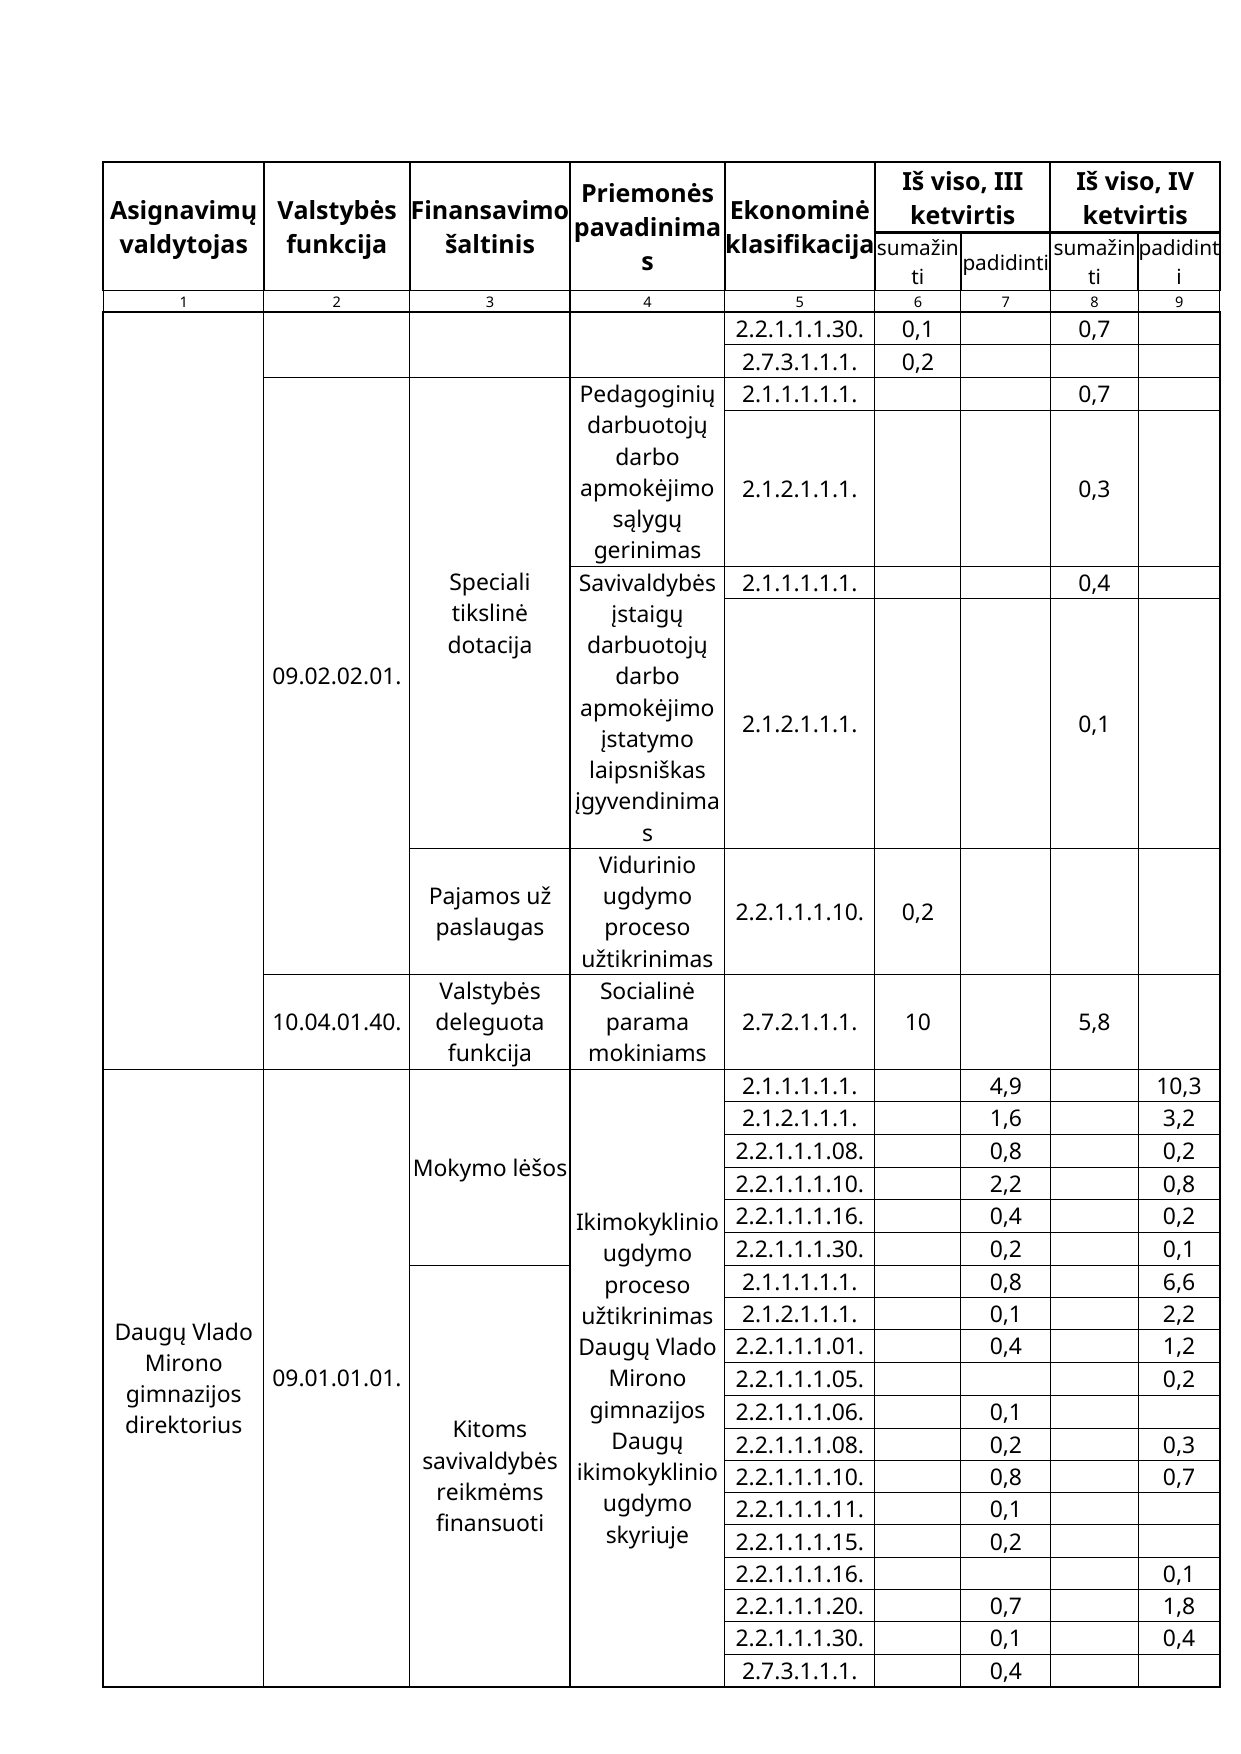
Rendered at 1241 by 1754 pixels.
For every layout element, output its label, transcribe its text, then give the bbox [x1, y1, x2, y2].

table_cell 0,7 [1051, 313, 1138, 344]
table_cell [875, 1102, 960, 1134]
table_cell Ikimokyklinio ugdymo proceso užtikrinimas Daugų Vlado Mirono gimnazijos Daugų ikimokyklinio ugdymo skyriuje [571, 1070, 724, 1686]
table_header Priemonės pavadinimas [571, 163, 724, 290]
table_cell 10 [875, 975, 960, 1069]
table_cell 2.7.3.1.1.1. [725, 345, 874, 377]
table_cell 0,7 [961, 1590, 1050, 1621]
table_cell 0,2 [961, 1525, 1050, 1557]
table_cell 2.2.1.1.1.15. [725, 1525, 874, 1557]
table_cell [1051, 1135, 1138, 1167]
table_cell [410, 313, 569, 377]
table_cell Pedagoginių darbuotojų darbo apmokėjimo sąlygų gerinimas [571, 378, 724, 566]
table_cell [1051, 1396, 1138, 1427]
table_cell [961, 313, 1050, 344]
table_cell sumažinti [1051, 234, 1137, 290]
table_cell [875, 1655, 960, 1686]
table_cell 10,3 [1139, 1070, 1219, 1101]
table_cell 0,2 [1139, 1363, 1219, 1395]
table_cell 2.2.1.1.1.06. [725, 1396, 874, 1427]
table_cell [1139, 1396, 1219, 1427]
table_cell 9 [1139, 291, 1219, 311]
table_cell 2,2 [961, 1168, 1050, 1199]
table_cell 0,2 [961, 1233, 1050, 1264]
table_cell 2.7.2.1.1.1. [725, 975, 874, 1069]
table_cell 2.2.1.1.1.16. [725, 1200, 874, 1232]
table_cell 0,7 [1051, 378, 1138, 410]
table_cell [875, 1233, 960, 1264]
table_cell [1051, 1525, 1138, 1557]
table_cell 1,2 [1139, 1330, 1219, 1362]
table_cell [1139, 567, 1219, 598]
table_header Ekonominė klasifikacija [726, 163, 874, 290]
table_cell Socialinė parama mokiniams [571, 975, 724, 1069]
table_cell [1051, 1461, 1138, 1492]
table_cell Vidurinio ugdymo proceso užtikrinimas [571, 849, 724, 974]
table_cell 0,1 [961, 1396, 1050, 1427]
table_cell 2.2.1.1.1.20. [725, 1590, 874, 1621]
table_cell 7 [961, 291, 1050, 311]
table_cell [1139, 313, 1219, 344]
table_cell [1051, 1655, 1138, 1686]
table_cell padidinti [962, 234, 1049, 290]
table_cell [875, 1135, 960, 1167]
table_cell [1051, 1429, 1138, 1460]
table_cell [264, 313, 409, 377]
table_cell [961, 378, 1050, 410]
table_cell Daugų Vlado Mirono gimnazijos direktorius [104, 1070, 263, 1686]
table_cell Pajamos už paslaugas [410, 849, 569, 974]
table_cell 5 [725, 291, 874, 311]
table_cell 0,2 [961, 1429, 1050, 1460]
table_cell 2.2.1.1.1.10. [725, 1461, 874, 1492]
table_cell [1051, 1622, 1138, 1653]
table_cell 2.2.1.1.1.08. [725, 1429, 874, 1460]
table_cell 2.1.2.1.1.1. [725, 411, 874, 566]
table_cell [875, 1525, 960, 1557]
table_cell [875, 378, 960, 410]
table_cell 0,2 [875, 345, 960, 377]
table_cell 1 [104, 291, 263, 311]
table_header Valstybės funkcija [265, 163, 409, 290]
table_cell [104, 313, 263, 1069]
table_cell [1051, 1233, 1138, 1264]
table_cell [961, 599, 1050, 848]
table_cell 8 [1051, 291, 1138, 311]
table_cell 2.2.1.1.1.30. [725, 313, 874, 344]
table_cell [875, 1070, 960, 1101]
table_cell 2.7.3.1.1.1. [725, 1655, 874, 1686]
table_cell 0,1 [961, 1622, 1050, 1653]
table_cell 09.01.01.01. [264, 1070, 409, 1686]
table_cell [875, 1429, 960, 1460]
table_cell 0,1 [961, 1298, 1050, 1329]
table_cell 2.2.1.1.1.10. [725, 1168, 874, 1199]
table_cell [1051, 345, 1138, 377]
table_cell 2.1.2.1.1.1. [725, 1298, 874, 1329]
table_cell [1051, 1493, 1138, 1524]
table_cell [875, 1168, 960, 1199]
table_cell 0,4 [1139, 1622, 1219, 1653]
table_cell 2 [264, 291, 409, 311]
table_cell 2.2.1.1.1.10. [725, 849, 874, 974]
table_cell 0,3 [1139, 1429, 1219, 1460]
table_cell 3 [410, 291, 569, 311]
table_cell 4,9 [961, 1070, 1050, 1101]
table_cell [961, 411, 1050, 566]
table_cell 2.1.1.1.1.1. [725, 1266, 874, 1297]
table_cell [961, 567, 1050, 598]
table_cell 0,1 [961, 1493, 1050, 1524]
table_cell Savivaldybės įstaigų darbuotojų darbo apmokėjimo įstatymo laipsniškas įgyvendinimas [571, 567, 724, 848]
table_cell [1139, 1525, 1219, 1557]
table_cell 2.2.1.1.1.30. [725, 1622, 874, 1653]
table_cell [875, 599, 960, 848]
table_cell [875, 1590, 960, 1621]
table_header Iš viso, III ketvirtis [876, 163, 1049, 231]
table_cell [875, 1298, 960, 1329]
table_cell Speciali tikslinė dotacija [410, 378, 569, 848]
table_cell Mokymo lėšos [410, 1070, 569, 1264]
table_cell 0,8 [1139, 1168, 1219, 1199]
table_cell 0,2 [1139, 1200, 1219, 1232]
table_cell 0,4 [961, 1330, 1050, 1362]
table_cell 2.1.1.1.1.1. [725, 1070, 874, 1101]
table_cell [875, 1461, 960, 1492]
table_cell [1051, 1168, 1138, 1199]
table_cell 0,4 [1051, 567, 1138, 598]
table_header Finansavimo šaltinis [411, 163, 569, 290]
table_cell [1051, 1200, 1138, 1232]
table_cell [1051, 1266, 1138, 1297]
table_header Asignavimų valdytojas [104, 163, 263, 290]
table_cell 1,8 [1139, 1590, 1219, 1621]
table_cell 0,2 [1139, 1135, 1219, 1167]
table_cell 0,8 [961, 1461, 1050, 1492]
table_cell padidinti [1139, 234, 1219, 290]
table_cell 4 [571, 291, 724, 311]
table_cell 1,6 [961, 1102, 1050, 1134]
table_cell [1139, 599, 1219, 848]
table_cell [875, 1363, 960, 1395]
table_cell [1051, 1558, 1138, 1589]
table_cell 0,7 [1139, 1461, 1219, 1492]
table_cell [1051, 1298, 1138, 1329]
table_cell [571, 313, 724, 377]
table_cell 3,2 [1139, 1102, 1219, 1134]
table_cell 0,1 [1139, 1233, 1219, 1264]
table_cell 0,4 [961, 1655, 1050, 1686]
table_cell 0,1 [1051, 599, 1138, 848]
table_cell [1139, 1655, 1219, 1686]
table_cell [875, 1200, 960, 1232]
table_header Iš viso, IV ketvirtis [1051, 163, 1219, 231]
table_cell 2.2.1.1.1.05. [725, 1363, 874, 1395]
table_cell 09.02.02.01. [264, 378, 409, 974]
table_cell [1051, 1330, 1138, 1362]
table_cell [961, 975, 1050, 1069]
table_cell [875, 1493, 960, 1524]
table_cell 0,4 [961, 1200, 1050, 1232]
table_cell 0,3 [1051, 411, 1138, 566]
table_cell [1051, 1363, 1138, 1395]
table_cell [961, 1363, 1050, 1395]
table_cell 2.1.1.1.1.1. [725, 378, 874, 410]
table_cell [875, 1622, 960, 1653]
table_cell Kitoms savivaldybės reikmėms finansuoti [410, 1266, 569, 1686]
table_cell Valstybės deleguota funkcija [410, 975, 569, 1069]
table_cell [875, 1330, 960, 1362]
table_cell 6,6 [1139, 1266, 1219, 1297]
table_cell [961, 345, 1050, 377]
table_cell 2.1.2.1.1.1. [725, 599, 874, 848]
table_cell [875, 411, 960, 566]
table_cell [1051, 1070, 1138, 1101]
table_cell [1139, 975, 1219, 1069]
table_cell [1139, 1493, 1219, 1524]
table_cell [1051, 849, 1138, 974]
table_cell [1139, 849, 1219, 974]
table_cell 2.2.1.1.1.30. [725, 1233, 874, 1264]
table_cell 6 [875, 291, 960, 311]
table_cell [1139, 345, 1219, 377]
table_cell 2.2.1.1.1.08. [725, 1135, 874, 1167]
table_cell 2.2.1.1.1.01. [725, 1330, 874, 1362]
table_cell [1051, 1102, 1138, 1134]
table_cell [875, 567, 960, 598]
table_cell [1139, 411, 1219, 566]
table_cell 2.1.2.1.1.1. [725, 1102, 874, 1134]
table_cell [1051, 1590, 1138, 1621]
table_cell [875, 1266, 960, 1297]
table_cell [875, 1558, 960, 1589]
table_cell 5,8 [1051, 975, 1138, 1069]
table_cell 10.04.01.40. [264, 975, 409, 1069]
table_cell 0,1 [1139, 1558, 1219, 1589]
table_cell 0,2 [875, 849, 960, 974]
table_cell 0,1 [875, 313, 960, 344]
table_cell [961, 1558, 1050, 1589]
table_cell 2,2 [1139, 1298, 1219, 1329]
table_cell sumažinti [876, 234, 960, 290]
table_cell 0,8 [961, 1135, 1050, 1167]
table_cell 0,8 [961, 1266, 1050, 1297]
table_cell [1139, 378, 1219, 410]
table_cell [961, 849, 1050, 974]
table_cell [875, 1396, 960, 1427]
table_cell 2.2.1.1.1.11. [725, 1493, 874, 1524]
table_cell 2.1.1.1.1.1. [725, 567, 874, 598]
table_cell 2.2.1.1.1.16. [725, 1558, 874, 1589]
